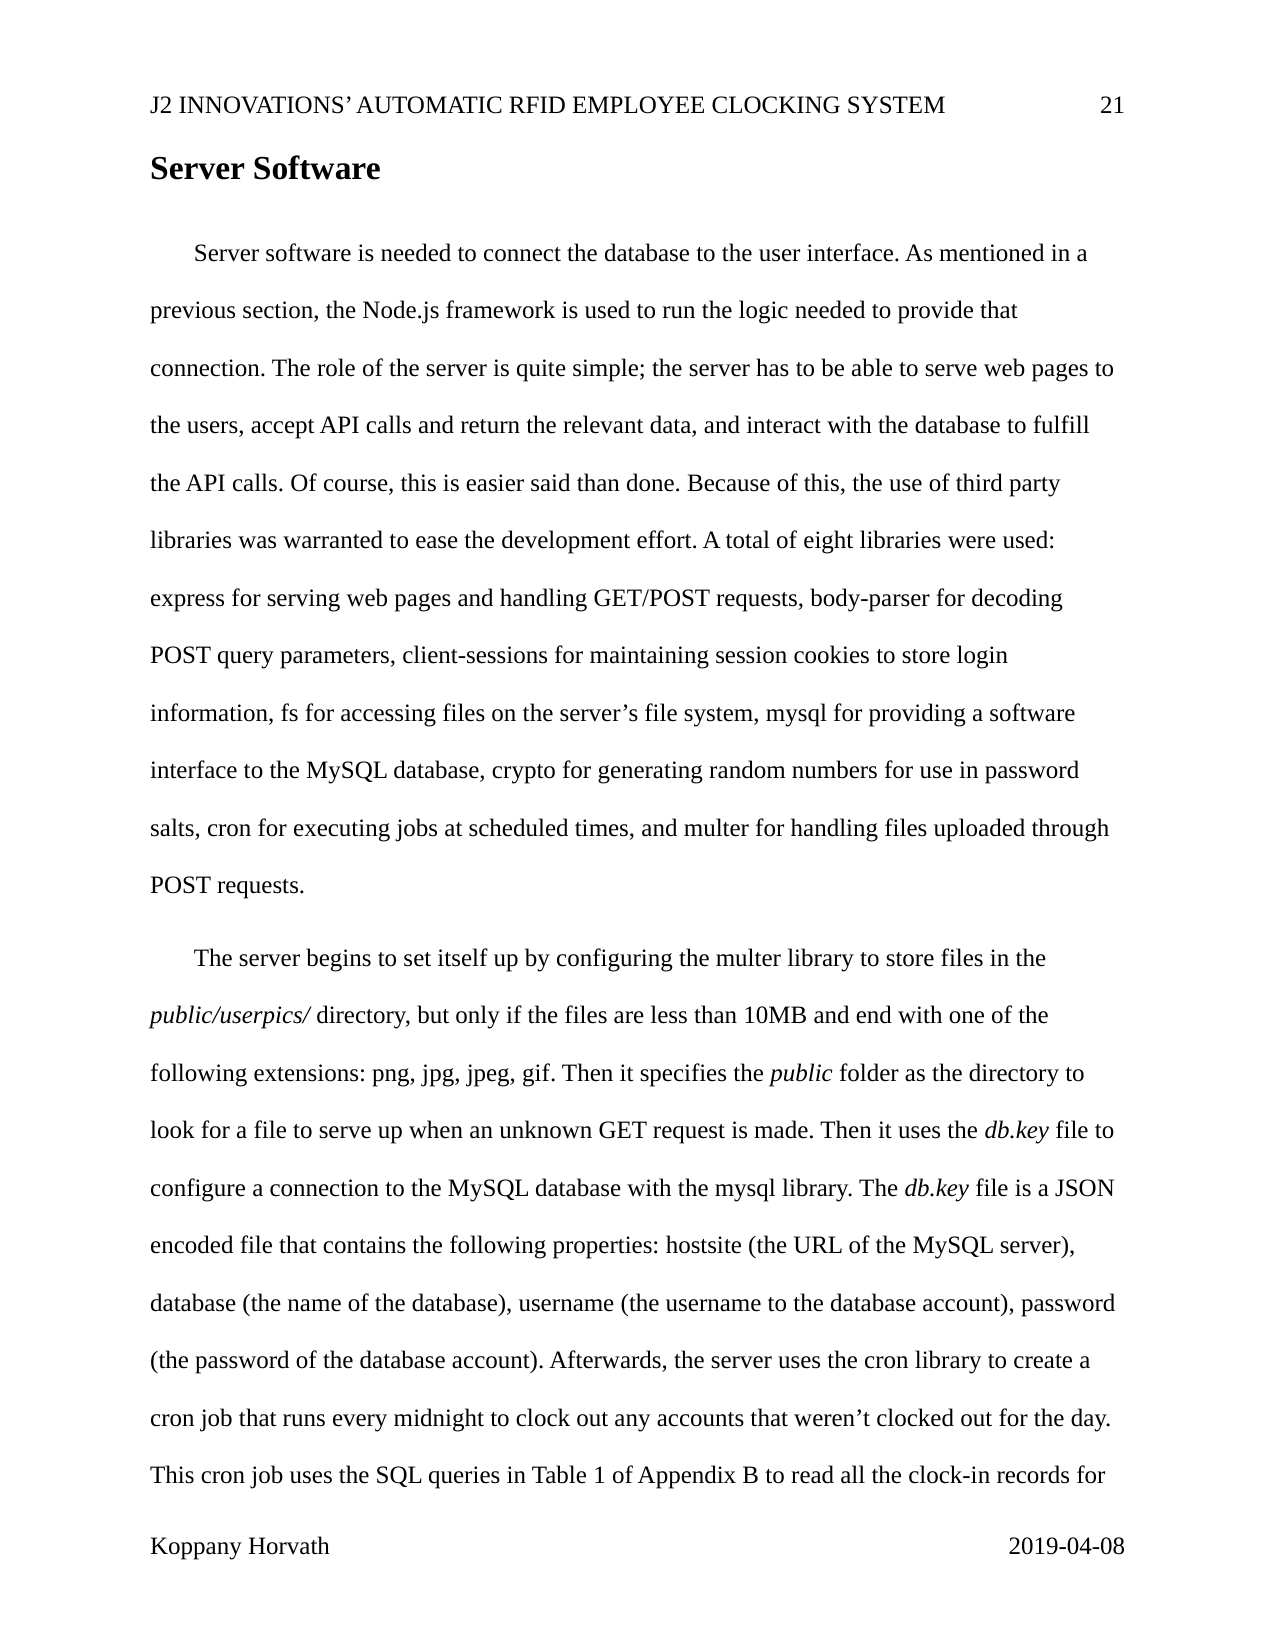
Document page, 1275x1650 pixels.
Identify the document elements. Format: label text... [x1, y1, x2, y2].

subtitle Server Software [150, 148, 1125, 187]
text The server begins to set itself up by configuring the multer library to store files in the public/userpics/ directory, but only if the files are less than 10MB and end with one of the following extensions: png, jpg, jpeg, gif. Then it specifies the public folder as the directory to look for a file to serve up when an unknown GET request is made. Then it uses the db.key file to configure a connection to the MySQL database with the mysql library. The db.key file is a JSON encoded file that contains the following properties: hostsite (the URL of the MySQL server), database (the name of the database), username (the username to the database account), password (the password of the database account). Afterwards, the server uses the cron library to create a cron job that runs every midnight to clock out any accounts that weren’t clocked out for the day. This cron job uses the SQL queries in Table 1 of Appendix B to read all the clock-in records for [150, 943, 1125, 1489]
text Server software is needed to connect the database to the user interface. As mentioned in a previous section, the Node.js framework is used to run the logic needed to provide that connection. The role of the server is quite simple; the server has to be able to serve web pages to the users, accept API calls and return the relevant data, and interact with the database to fulfill the API calls. Of course, this is easier said than done. Because of this, the use of third party libraries was warranted to ease the development effort. A total of eight libraries were used: express for serving web pages and handling GET/POST requests, body-parser for decoding POST query parameters, client-sessions for maintaining session cookies to store login information, fs for accessing files on the server’s file system, mysql for providing a software interface to the MySQL database, crypto for generating random numbers for use in password salts, cron for executing jobs at scheduled times, and multer for handling files uploaded through POST requests. [150, 238, 1125, 899]
